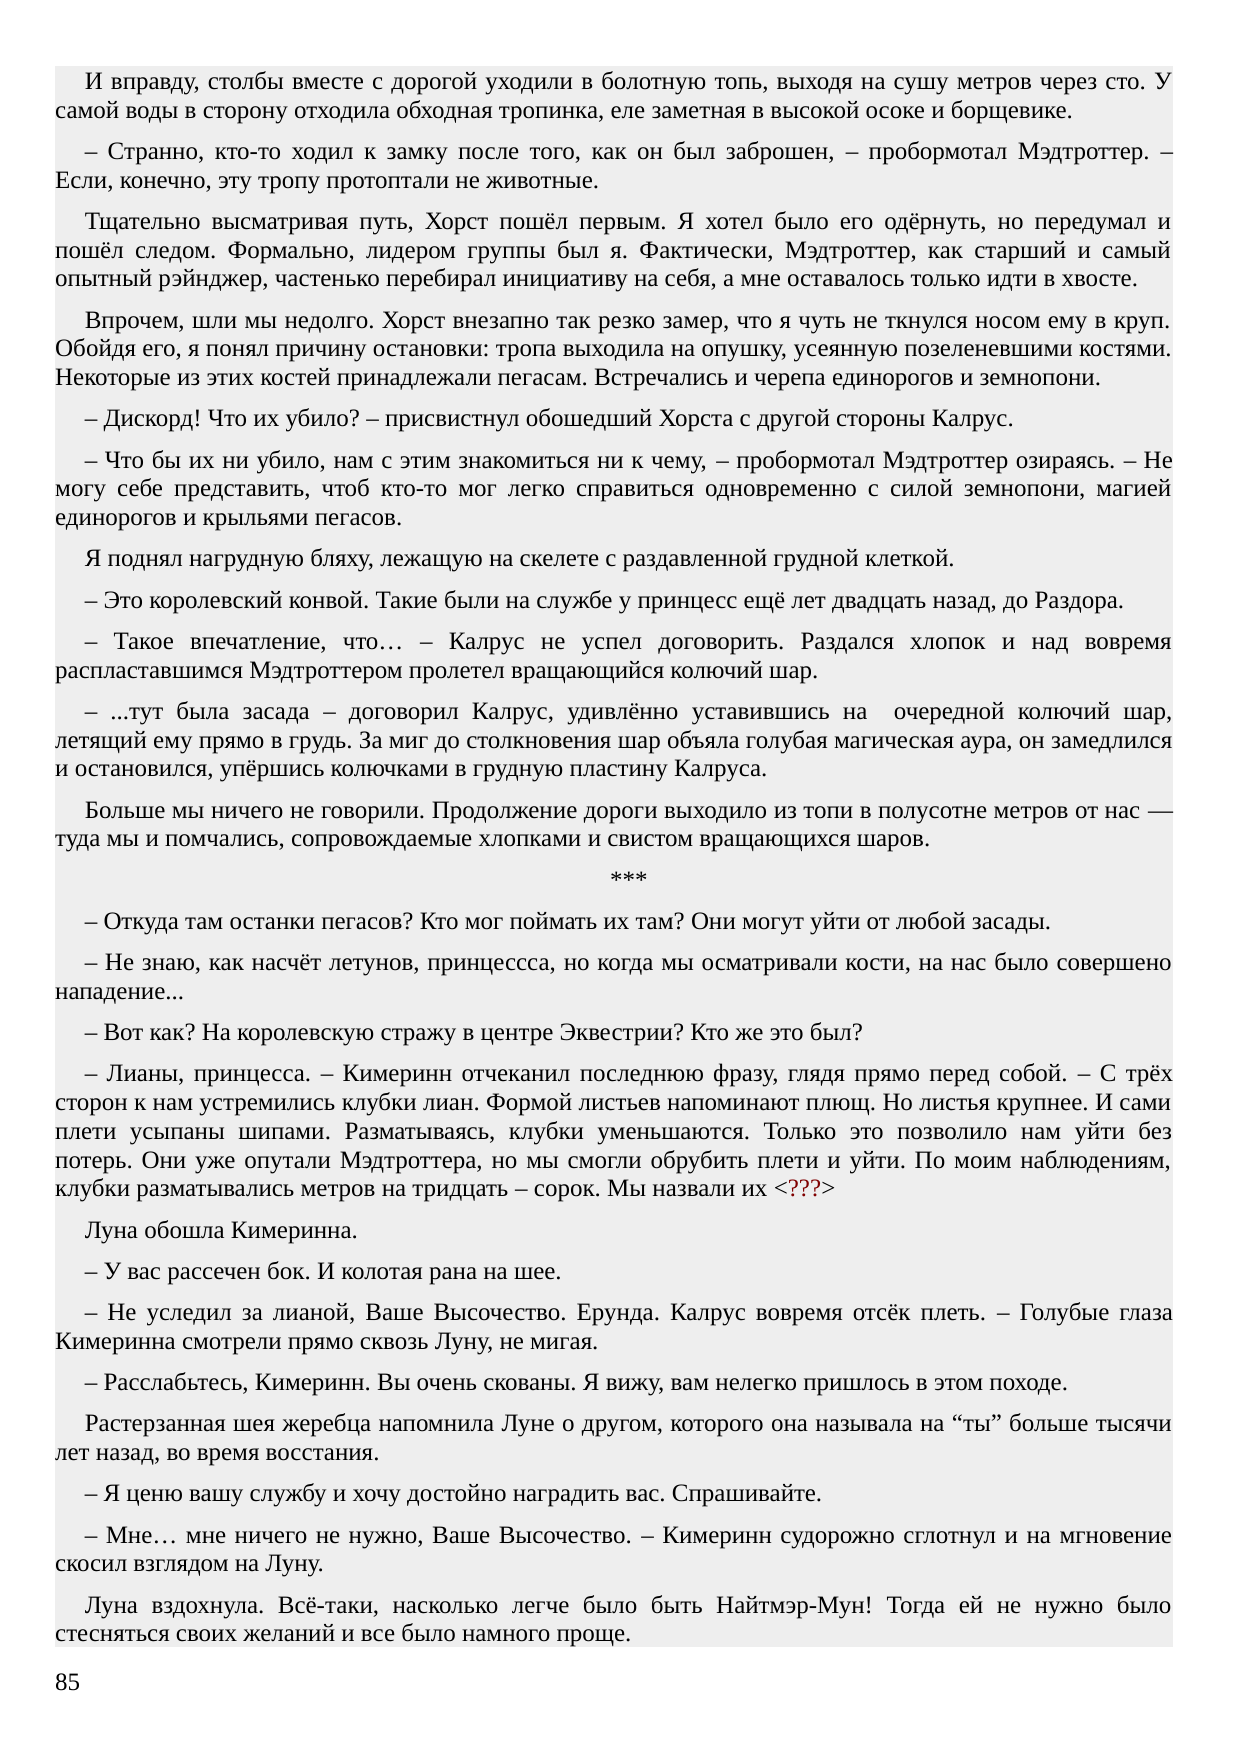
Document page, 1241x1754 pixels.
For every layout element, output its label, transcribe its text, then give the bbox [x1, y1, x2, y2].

text – Я ценю вашу службу и хочу достойно наградить вас. Спрашивайте. [55, 1478, 1173, 1507]
text И вправду, столбы вместе с дорогой уходили в болотную топь, выходя на сушу метров через сто. У самой воды в сторону отходила обходная тропинка, еле заметная в высокой осоке и борщевике. [55, 66, 1173, 123]
text – Лианы, принцесса. – Кимеринн отчеканил последнюю фразу, глядя прямо перед собой. – С трёх сторон к нам устремились клубки лиан. Формой листьев напоминают плющ. Но листья крупнее. И сами плети усыпаны шипами. Разматываясь, клубки уменьшаются. Только это позволило нам уйти без потерь. Они уже опутали Мэдтроттера, но мы смогли обрубить плети и уйти. По моим наблюдениям, клубки разматывались метров на тридцать – сорок. Мы назвали их <???> [55, 1058, 1173, 1202]
text Растерзанная шея жеребца напомнила Луне о другом, которого она называла на “ты” больше тысячи лет назад, во время восстания. [55, 1408, 1173, 1466]
text – Вот как? На королевскую стражу в центре Эквестрии? Кто же это был? [55, 1017, 1173, 1046]
text – Мне… мне ничего не нужно, Ваше Высочество. – Кимеринн судорожно сглотнул и на мгновение скосил взглядом на Луну. [55, 1520, 1173, 1577]
text – Не знаю, как насчёт летунов, принцессса, но когда мы осматривали кости, на нас было совершено нападение... [55, 947, 1173, 1005]
text Я поднял нагрудную бляху, лежащую на скелете с раздавленной грудной клеткой. [55, 543, 1173, 572]
text – ...тут была засада – договорил Калрус, удивлённо уставившись на очередной колючий шар, летящий ему прямо в грудь. За миг до столкновения шар объяла голубая магическая аура, он замедлился и остановился, упёршись колючками в грудную пластину Калруса. [55, 696, 1173, 782]
text Тщательно высматривая путь, Хорст пошёл первым. Я хотел было его одёрнуть, но передумал и пошёл следом. Формально, лидером группы был я. Фактически, Мэдтроттер, как старший и самый опытный рэйнджер, частенько перебирал инициативу на себя, а мне оставалось только идти в хвосте. [55, 206, 1173, 292]
text – Не уследил за лианой, Ваше Высочество. Ерунда. Калрус вовремя отсёк плеть. – Голубые глаза Кимеринна смотрели прямо сквозь Луну, не мигая. [55, 1297, 1173, 1355]
text – Откуда там останки пегасов? Кто мог поймать их там? Они могут уйти от любой засады. [55, 906, 1173, 935]
text – Это королевский конвой. Такие были на службе у принцесс ещё лет двадцать назад, до Раздора. [55, 585, 1173, 613]
text – Странно, кто-то ходил к замку после того, как он был заброшен, – пробормотал Мэдтроттер. – Если, конечно, эту тропу протоптали не животные. [55, 136, 1173, 193]
text – У вас рассечен бок. И колотая рана на шее. [55, 1256, 1173, 1285]
text – Такое впечатление, что… – Калрус не успел договорить. Раздался хлопок и над вовремя распластавшимся Мэдтроттером пролетел вращающийся колючий шар. [55, 626, 1173, 683]
text – Что бы их ни убило, нам с этим знакомиться ни к чему, – пробормотал Мэдтроттер озираясь. – Не могу себе представить, чтоб кто-то мог легко справиться одновременно с силой земнопони, магией единорогов и крыльями пегасов. [55, 445, 1173, 531]
text Луна обошла Кимеринна. [55, 1215, 1173, 1243]
text – Расслабьтесь, Кимеринн. Вы очень скованы. Я вижу, вам нелегко пришлось в этом походе. [55, 1367, 1173, 1396]
text Впрочем, шли мы недолго. Хорст внезапно так резко замер, что я чуть не ткнулся носом ему в круп. Обойдя его, я понял причину остановки: тропа выходила на опушку, усеянную позеленевшими костями. Некоторые из этих костей принадлежали пегасам. Встречались и черепа единорогов и земнопони. [55, 305, 1173, 391]
text Луна вздохнула. Всё-таки, насколько легче было быть Найтмэр-Мун! Тогда ей не нужно было стесняться своих желаний и все было намного проще. [55, 1590, 1173, 1647]
text Больше мы ничего не говорили. Продолжение дороги выходило из топи в полусотне метров от нас — туда мы и помчались, сопровождаемые хлопками и свистом вращающихся шаров. [55, 795, 1173, 852]
text *** [55, 865, 1173, 893]
text – Дискорд! Что их убило? – присвистнул обошедший Хорста с другой стороны Калрус. [55, 403, 1173, 432]
